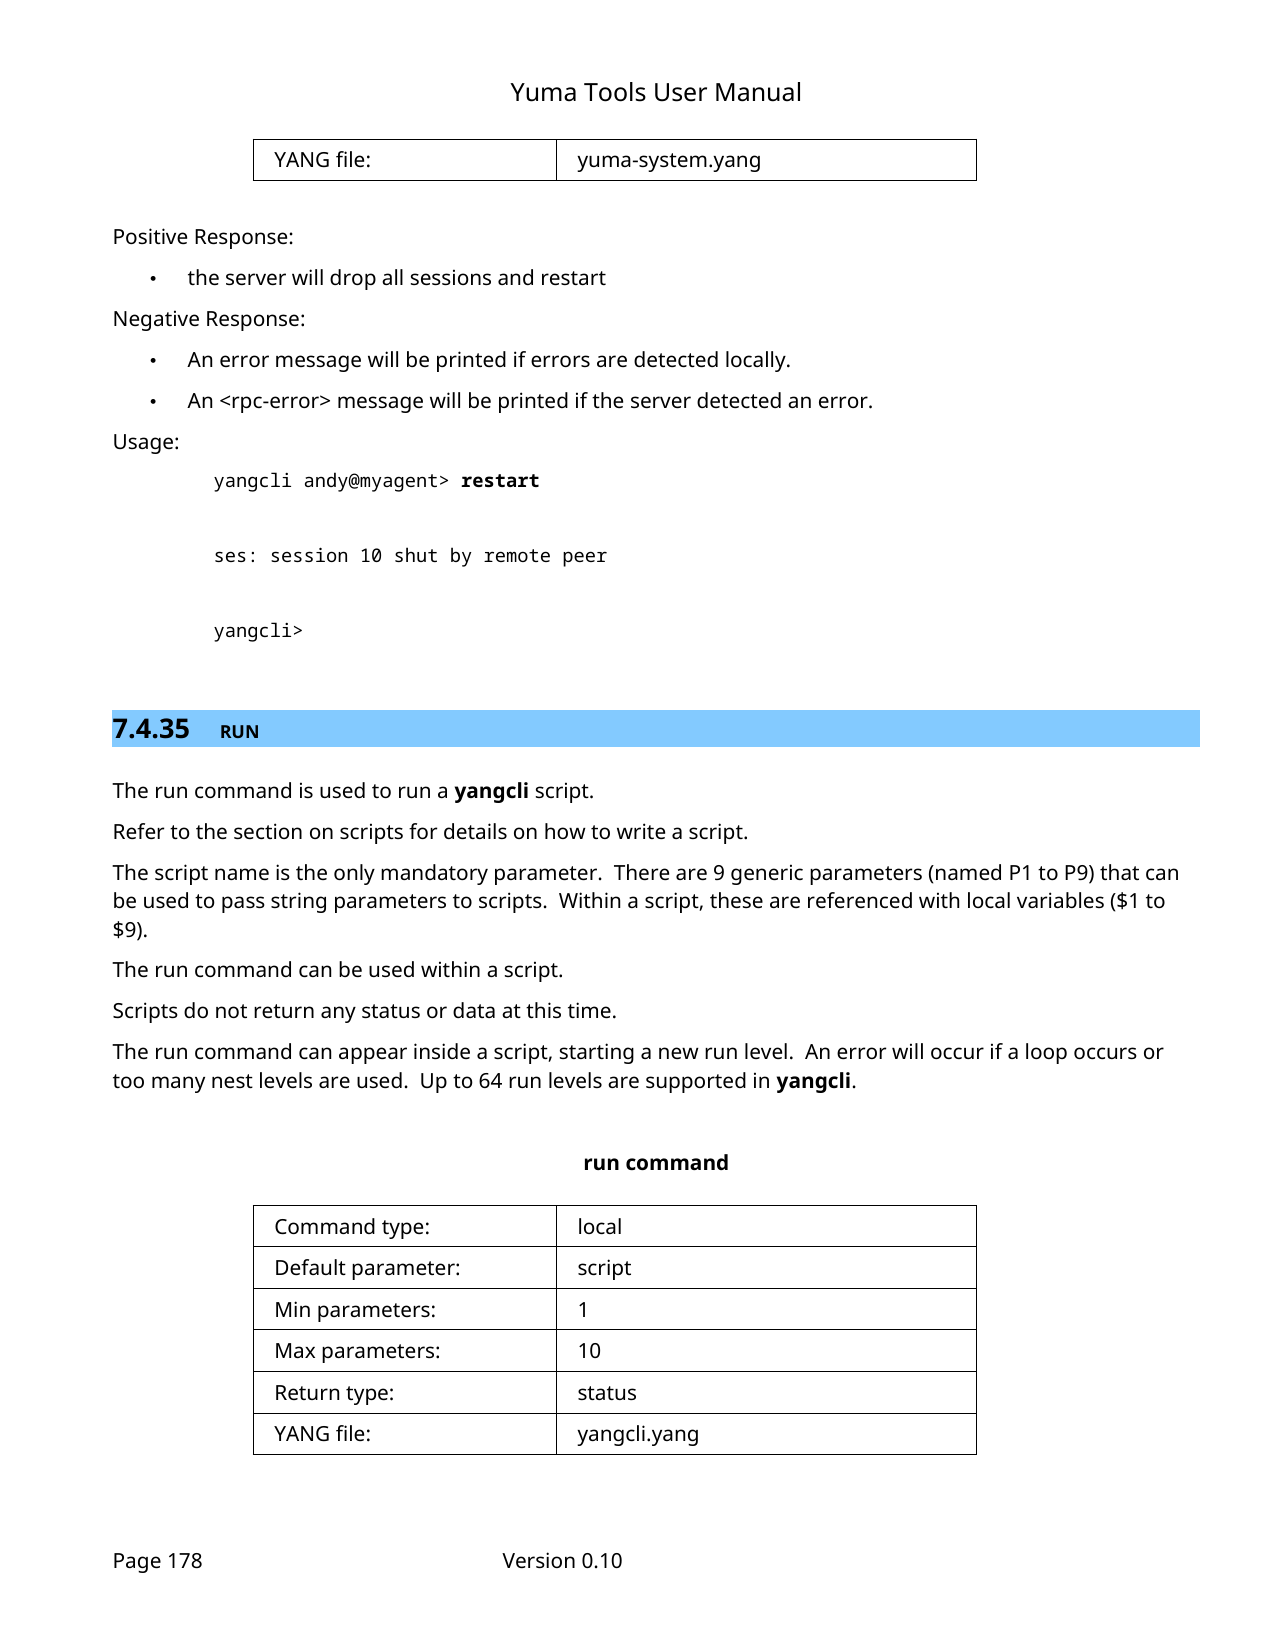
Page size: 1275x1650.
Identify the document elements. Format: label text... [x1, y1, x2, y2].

table_header Command type: [254, 1206, 556, 1246]
table_header local [557, 1206, 976, 1246]
table_cell yuma-system.yang [557, 140, 976, 180]
table_cell 10 [557, 1330, 976, 1371]
table_cell status [557, 1372, 976, 1412]
list An error message will be printed if errors are detected locally. [150, 345, 1200, 373]
text The run command can be used within a script. [112, 956, 1200, 984]
table_cell Max parameters: [254, 1330, 556, 1371]
table_cell script [557, 1247, 976, 1288]
text The run command is used to run a yangcli script. [112, 776, 1200, 804]
subtitle run [112, 710, 1200, 747]
subtitle run command [127, 1148, 1185, 1176]
text Negative Response: [112, 304, 1200, 332]
list An <rpc-error> message will be printed if the server detected an error. [150, 386, 1200, 414]
table_cell 1 [557, 1289, 976, 1329]
text The script name is the only mandatory parameter. There are 9 generic parameters (named P1 to P9) that can be used to pass string parameters to scripts. Within a script, these are referenced with local variables ($1 to $9). [112, 858, 1200, 943]
table_cell YANG file: [254, 140, 556, 180]
table_cell Default parameter: [254, 1247, 556, 1288]
text Scripts do not return any status or data at this time. [112, 997, 1200, 1025]
table_cell Min parameters: [254, 1289, 556, 1329]
table_cell YANG file: [254, 1414, 556, 1454]
text ses: session 10 shut by remote peer [139, 543, 1200, 568]
text Usage: [112, 427, 1200, 455]
text yangcli andy@myagent> restart [139, 468, 1200, 493]
text Positive Response: [112, 222, 1200, 251]
text Refer to the section on scripts for details on how to write a script. [112, 817, 1200, 845]
list the server will drop all sessions and restart [150, 263, 1200, 291]
text The run command can appear inside a script, starting a new run level. An error will occur if a loop occurs or too many nest levels are used. Up to 64 run levels are supported in yangcli. [112, 1037, 1200, 1094]
text yangcli> [139, 618, 1200, 643]
table_cell Return type: [254, 1372, 556, 1412]
table_cell yangcli.yang [557, 1414, 976, 1454]
